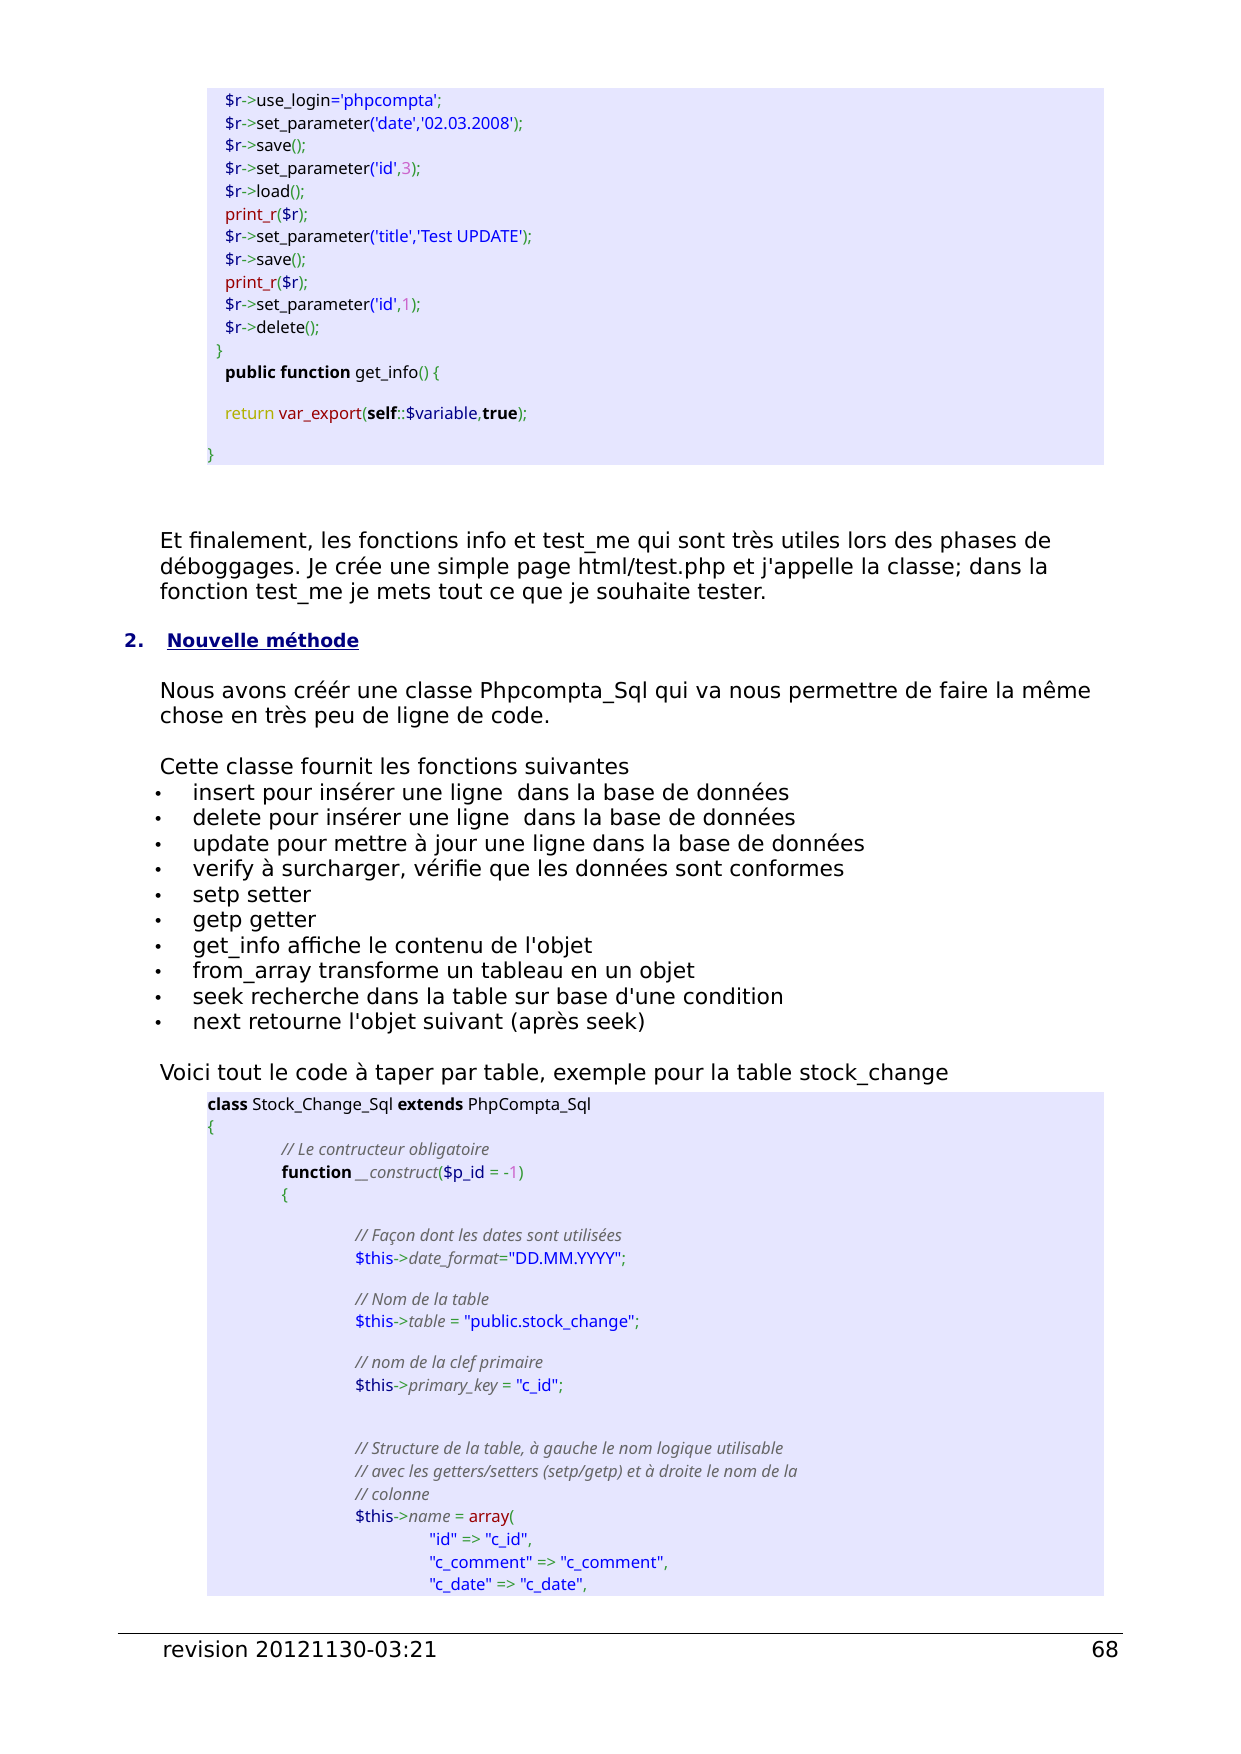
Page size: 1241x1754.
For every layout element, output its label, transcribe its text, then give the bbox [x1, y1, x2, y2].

list from_array transforme un tableau en un objet [155, 958, 1123, 984]
text class Stock_Change_Sql extends PhpCompta_Sql { // Le contructeur obligatoire function __construct($p_id = -1) { [207, 1092, 1104, 1206]
text return var_export(self::$variable,true); [207, 402, 1104, 424]
list get_info affiche le contenu de l'objet [155, 933, 1123, 958]
list delete pour insérer une ligne dans la base de données [155, 805, 1123, 831]
list insert pour insérer une ligne dans la base de données [155, 780, 1123, 805]
text // Structure de la table, à gauche le nom logique utilisable // avec les getters/setters (setp/getp) et à droite le nom de la // colonne $this->name = array( "id" => "c_id", "c_comment" => "c_comment", "c_date" => "c_date", [207, 1437, 1104, 1596]
text // Nom de la table $this->table = "public.stock_change"; [207, 1287, 1104, 1332]
list setp setter [155, 882, 1123, 907]
text Et finalement, les fonctions info et test_me qui sont très utiles lors des phases de déboggages. Je crée une simple page html/test.php et j'appelle la classe; dans la fonction test_me je mets tout ce que je souhaite tester. [159, 528, 1123, 605]
text // nom de la clef primaire $this->primary_key = "c_id"; [207, 1351, 1104, 1419]
list update pour mettre à jour une ligne dans la base de données [155, 831, 1123, 856]
text $r->use_login='phpcompta'; $r->set_parameter('date','02.03.2008'); $r->save(); $r->set_parameter('id',3); $r->load(); print_r($r); $r->set_parameter('title','Test UPDATE'); $r->save(); print_r($r); $r->set_parameter('id',1); $r->delete(); } public function get_info() { [207, 88, 1104, 384]
text Nous avons créér une classe Phpcompta_Sql qui va nous permettre de faire la même chose en très peu de ligne de code. [159, 678, 1123, 729]
list next retourne l'objet suivant (après seek) [155, 1009, 1123, 1035]
text Cette classe fournit les fonctions suivantes [159, 754, 1123, 780]
list getp getter [155, 907, 1123, 933]
list verify à surcharger, vérifie que les données sont conformes [155, 856, 1123, 882]
subtitle Nouvelle méthode [117, 630, 1123, 652]
list seek recherche dans la table sur base d'une condition [155, 984, 1123, 1009]
text Voici tout le code à taper par table, exemple pour la table stock_change [159, 1061, 1123, 1086]
text // Façon dont les dates sont utilisées $this->date_format="DD.MM.YYYY"; [207, 1224, 1104, 1269]
text } [207, 442, 1104, 465]
